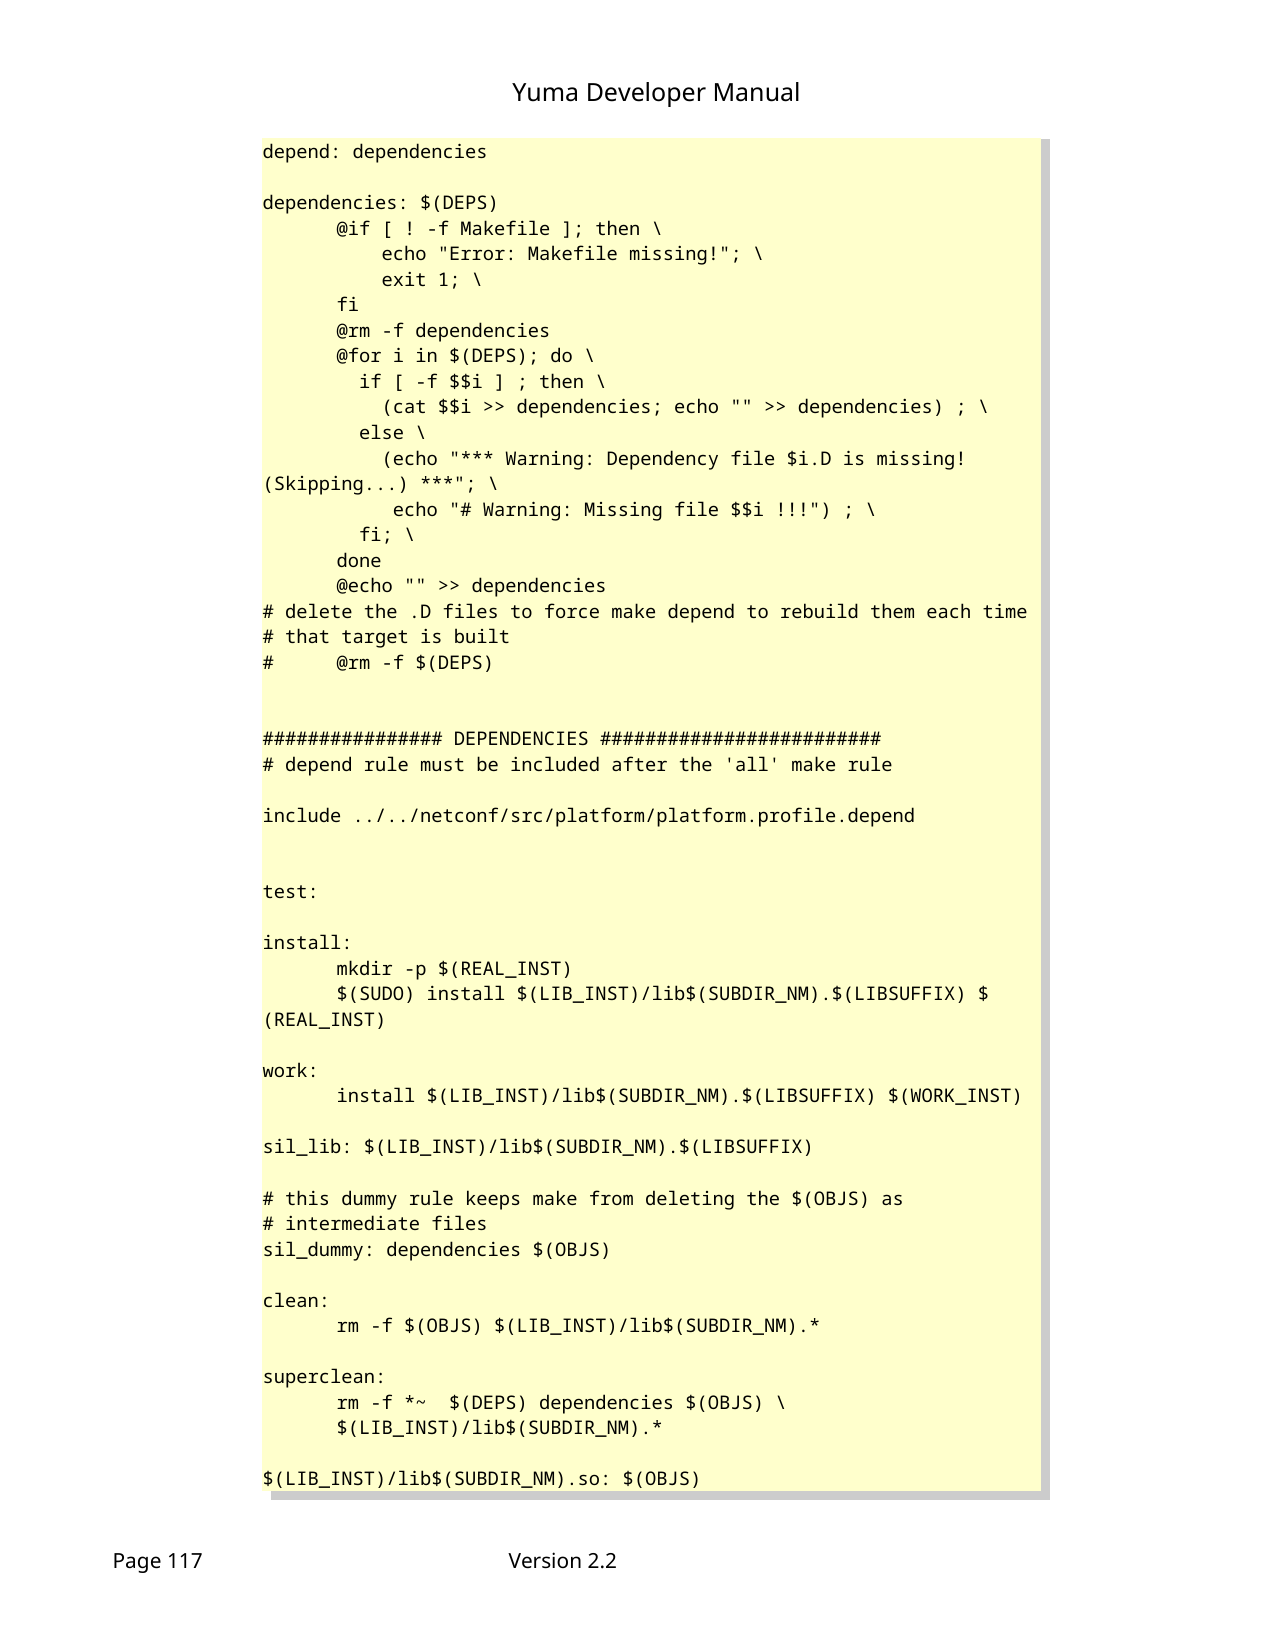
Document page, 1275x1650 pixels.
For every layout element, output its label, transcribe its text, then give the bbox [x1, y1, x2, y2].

text exit 1; \ [262, 266, 1041, 292]
text superclean: [262, 1363, 1041, 1389]
text @rm -f dependencies [262, 317, 1041, 343]
text install $(LIB_INST)/lib$(SUBDIR_NM).$(LIBSUFFIX) $(WORK_INST) [262, 1083, 1041, 1108]
text sil_lib: $(LIB_INST)/lib$(SUBDIR_NM).$(LIBSUFFIX) [262, 1134, 1041, 1159]
text @if [ ! -f Makefile ]; then \ [262, 215, 1041, 241]
text depend: dependencies [262, 138, 1041, 164]
text echo "# Warning: Missing file $$i !!!") ; \ [262, 496, 1041, 521]
text clean: [262, 1287, 1041, 1312]
text # this dummy rule keeps make from deleting the $(OBJS) as [262, 1185, 1041, 1210]
text mkdir -p $(REAL_INST) [262, 955, 1041, 981]
text (cat $$i >> dependencies; echo "" >> dependencies) ; \ [262, 394, 1041, 419]
text (echo "*** Warning: Dependency file $i.D is missing! (Skipping...) ***"; \ [262, 445, 1041, 496]
text # @rm -f $(DEPS) [262, 649, 1041, 674]
text fi; \ [262, 521, 1041, 547]
text dependencies: $(DEPS) [262, 189, 1041, 215]
text done [262, 547, 1041, 572]
text @echo "" >> dependencies [262, 572, 1041, 598]
text if [ -f $$i ] ; then \ [262, 368, 1041, 394]
text # delete the .D files to force make depend to rebuild them each time [262, 598, 1041, 623]
text # intermediate files [262, 1210, 1041, 1236]
text ################ DEPENDENCIES ######################### [262, 726, 1041, 751]
text test: [262, 879, 1041, 904]
text @for i in $(DEPS); do \ [262, 343, 1041, 368]
text $(SUDO) install $(LIB_INST)/lib$(SUBDIR_NM).$(LIBSUFFIX) $(REAL_INST) [262, 981, 1041, 1032]
text rm -f $(OBJS) $(LIB_INST)/lib$(SUBDIR_NM).* [262, 1312, 1041, 1338]
text fi [262, 292, 1041, 317]
text $(LIB_INST)/lib$(SUBDIR_NM).* [262, 1414, 1041, 1440]
text else \ [262, 419, 1041, 445]
text echo "Error: Makefile missing!"; \ [262, 241, 1041, 266]
text rm -f *~ $(DEPS) dependencies $(OBJS) \ [262, 1389, 1041, 1414]
text $(LIB_INST)/lib$(SUBDIR_NM).so: $(OBJS) [262, 1466, 1041, 1491]
text work: [262, 1057, 1041, 1083]
text install: [262, 930, 1041, 955]
text # depend rule must be included after the 'all' make rule [262, 751, 1041, 777]
text include ../../netconf/src/platform/platform.profile.depend [262, 802, 1041, 828]
text # that target is built [262, 623, 1041, 649]
text sil_dummy: dependencies $(OBJS) [262, 1236, 1041, 1261]
